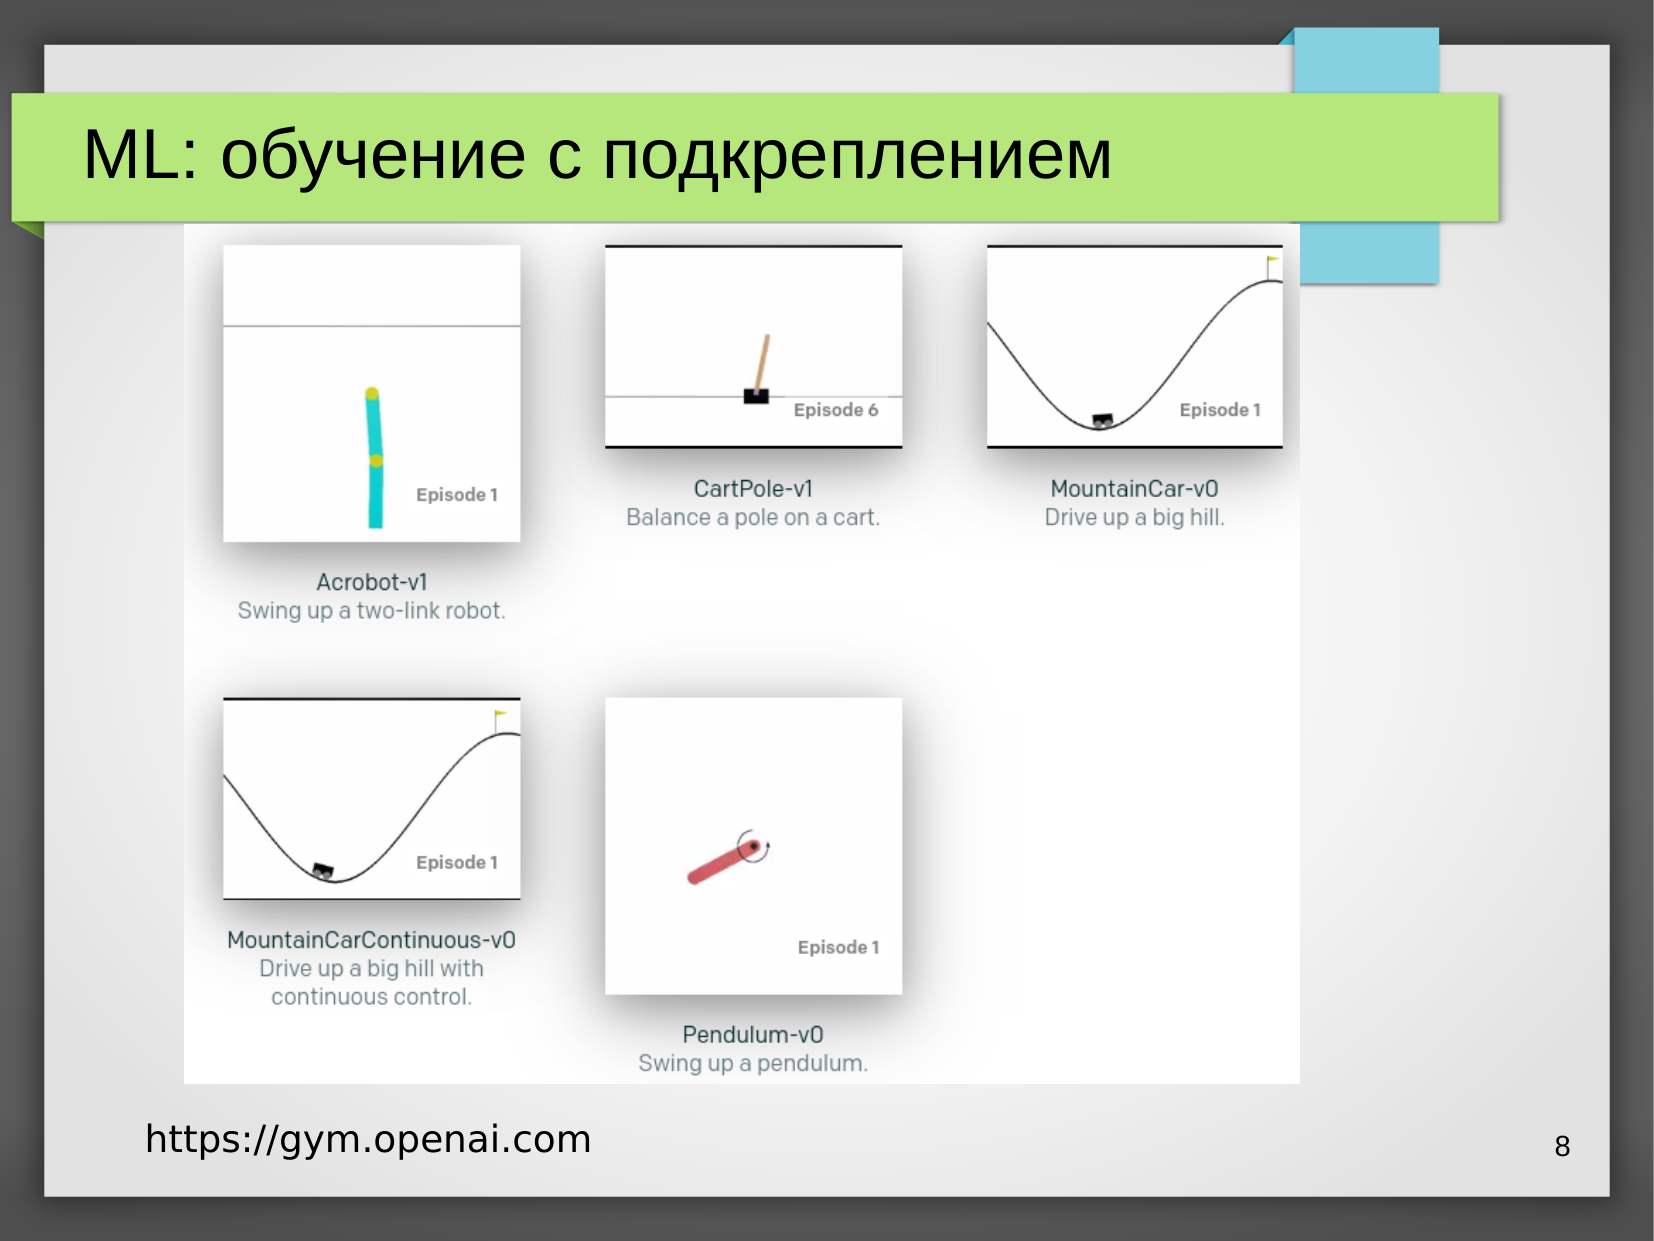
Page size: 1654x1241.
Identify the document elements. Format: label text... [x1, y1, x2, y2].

title ML: обучение с подкреплением [82, 94, 1264, 213]
text_box https://gym.openai.com [129, 1110, 1027, 1170]
picture [0, 0, 1654, 1241]
